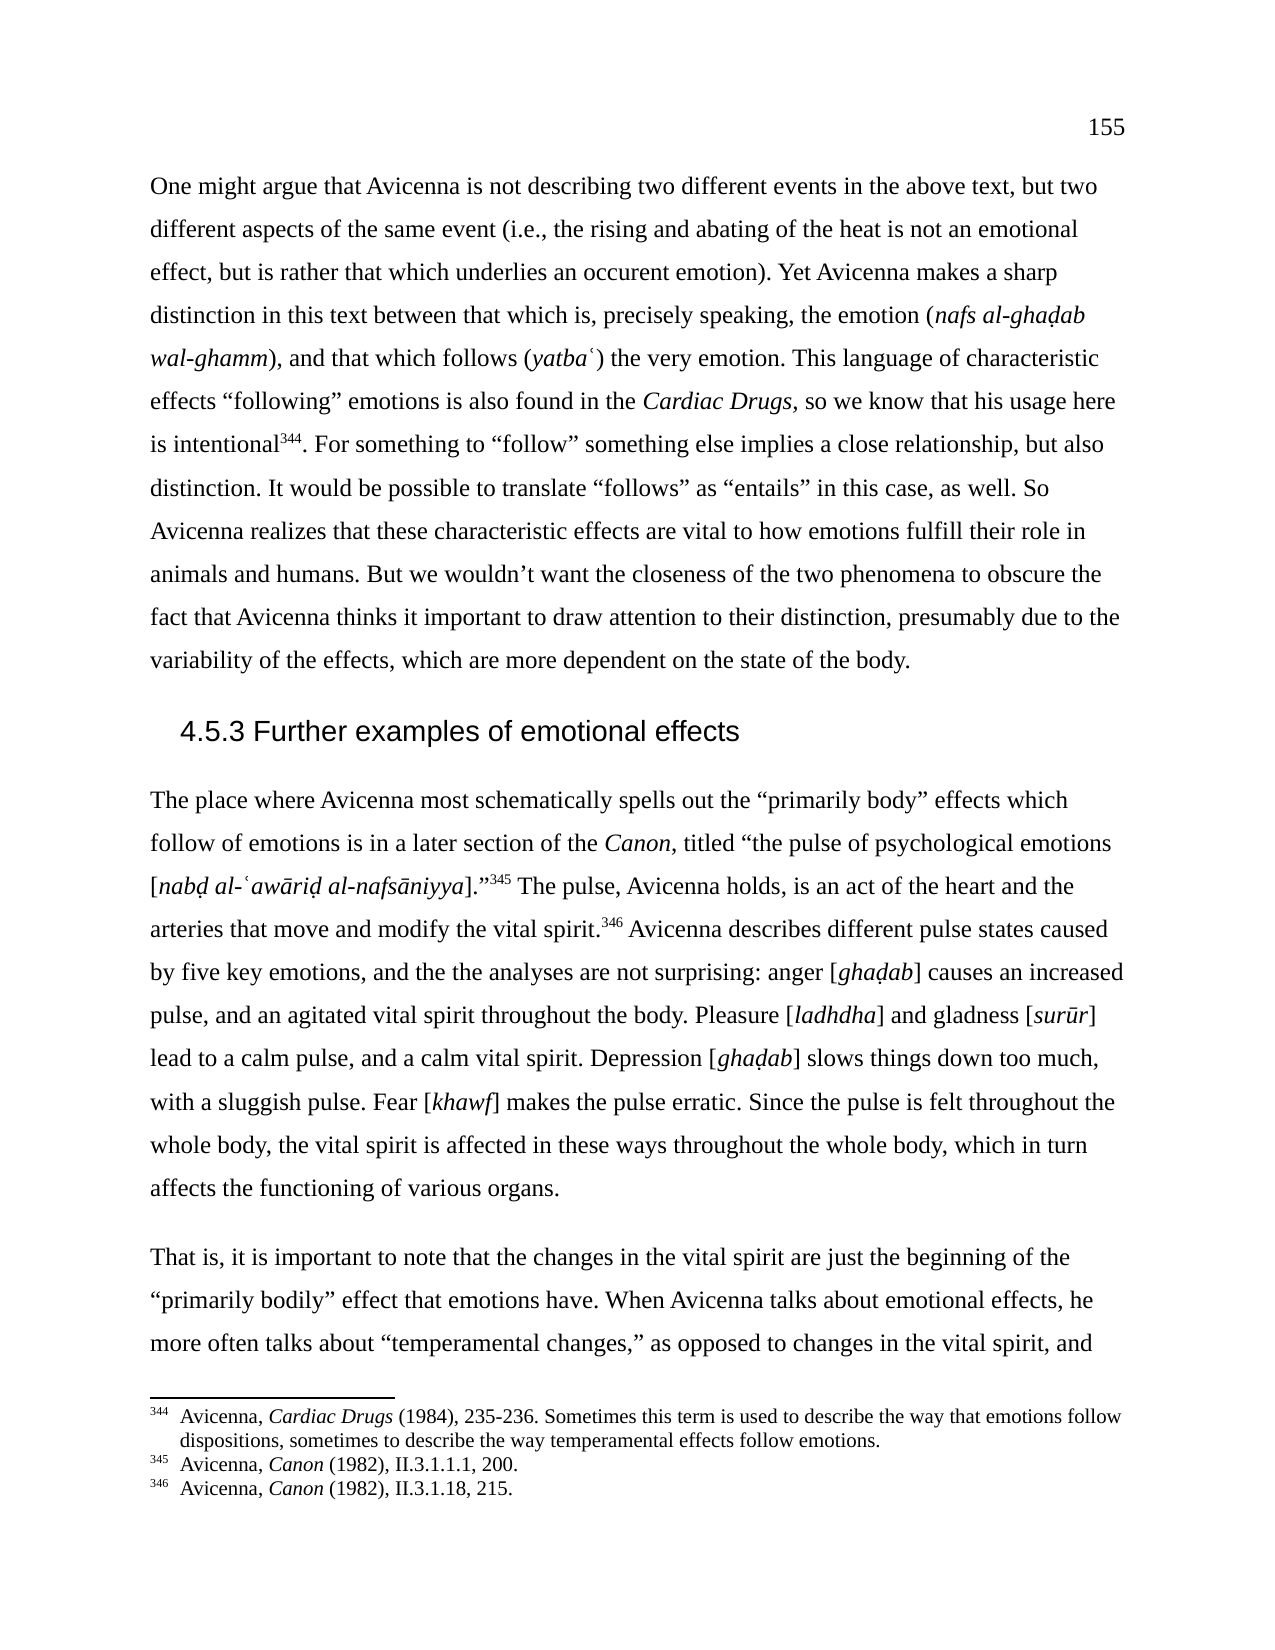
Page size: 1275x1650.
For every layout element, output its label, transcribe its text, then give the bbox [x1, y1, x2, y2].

subtitle 4.5.3 Further examples of emotional effects [180, 714, 1125, 747]
text Avicenna, Canon (1982), II.3.1.18, 215. [150, 1476, 1125, 1500]
text Avicenna, Cardiac Drugs (1984), 235-236. Sometimes this term is used to describe the way that emotions follow dispositions, sometimes to describe the way temperamental effects follow emotions. [150, 1404, 1125, 1452]
text One might argue that Avicenna is not describing two different events in the above text, but two different aspects of the same event (i.e., the rising and abating of the heat is not an emotional effect, but is rather that which underlies an occurent emotion). Yet Avicenna makes a sharp distinction in this text between that which is, precisely speaking, the emotion (nafs al-ghaḍab wal-ghamm), and that which follows (yatbaʿ) the very emotion. This language of characteristic effects “following” emotions is also found in the Cardiac Drugs, so we know that his usage here is intentional. For something to “follow” something else implies a close relationship, but also distinction. It would be possible to translate “follows” as “entails” in this case, as well. So Avicenna realizes that these characteristic effects are vital to how emotions fulfill their role in animals and humans. But we wouldn’t want the closeness of the two phenomena to obscure the fact that Avicenna thinks it important to draw attention to their distinction, presumably due to the variability of the effects, which are more dependent on the state of the body. [150, 171, 1125, 674]
text That is, it is important to note that the changes in the vital spirit are just the beginning of the “primarily bodily” effect that emotions have. When Avicenna talks about emotional effects, he more often talks about “temperamental changes,” as opposed to changes in the vital spirit, and [150, 1242, 1125, 1357]
text Avicenna, Canon (1982), II.3.1.1.1, 200. [150, 1452, 1125, 1476]
text The place where Avicenna most schematically spells out the “primarily body” effects which follow of emotions is in a later section of the Canon, titled “the pulse of psychological emotions [nabḍ al-ʿawāriḍ al-nafsāniyya].” The pulse, Avicenna holds, is an act of the heart and the arteries that move and modify the vital spirit. Avicenna describes different pulse states caused by five key emotions, and the the analyses are not surprising: anger [ghaḍab] causes an increased pulse, and an agitated vital spirit throughout the body. Pleasure [ladhdha] and gladness [surūr] lead to a calm pulse, and a calm vital spirit. Depression [ghaḍab] slows things down too much, with a sluggish pulse. Fear [khawf] makes the pulse erratic. Since the pulse is felt throughout the whole body, the vital spirit is affected in these ways throughout the whole body, which in turn affects the functioning of various organs. [150, 785, 1125, 1202]
